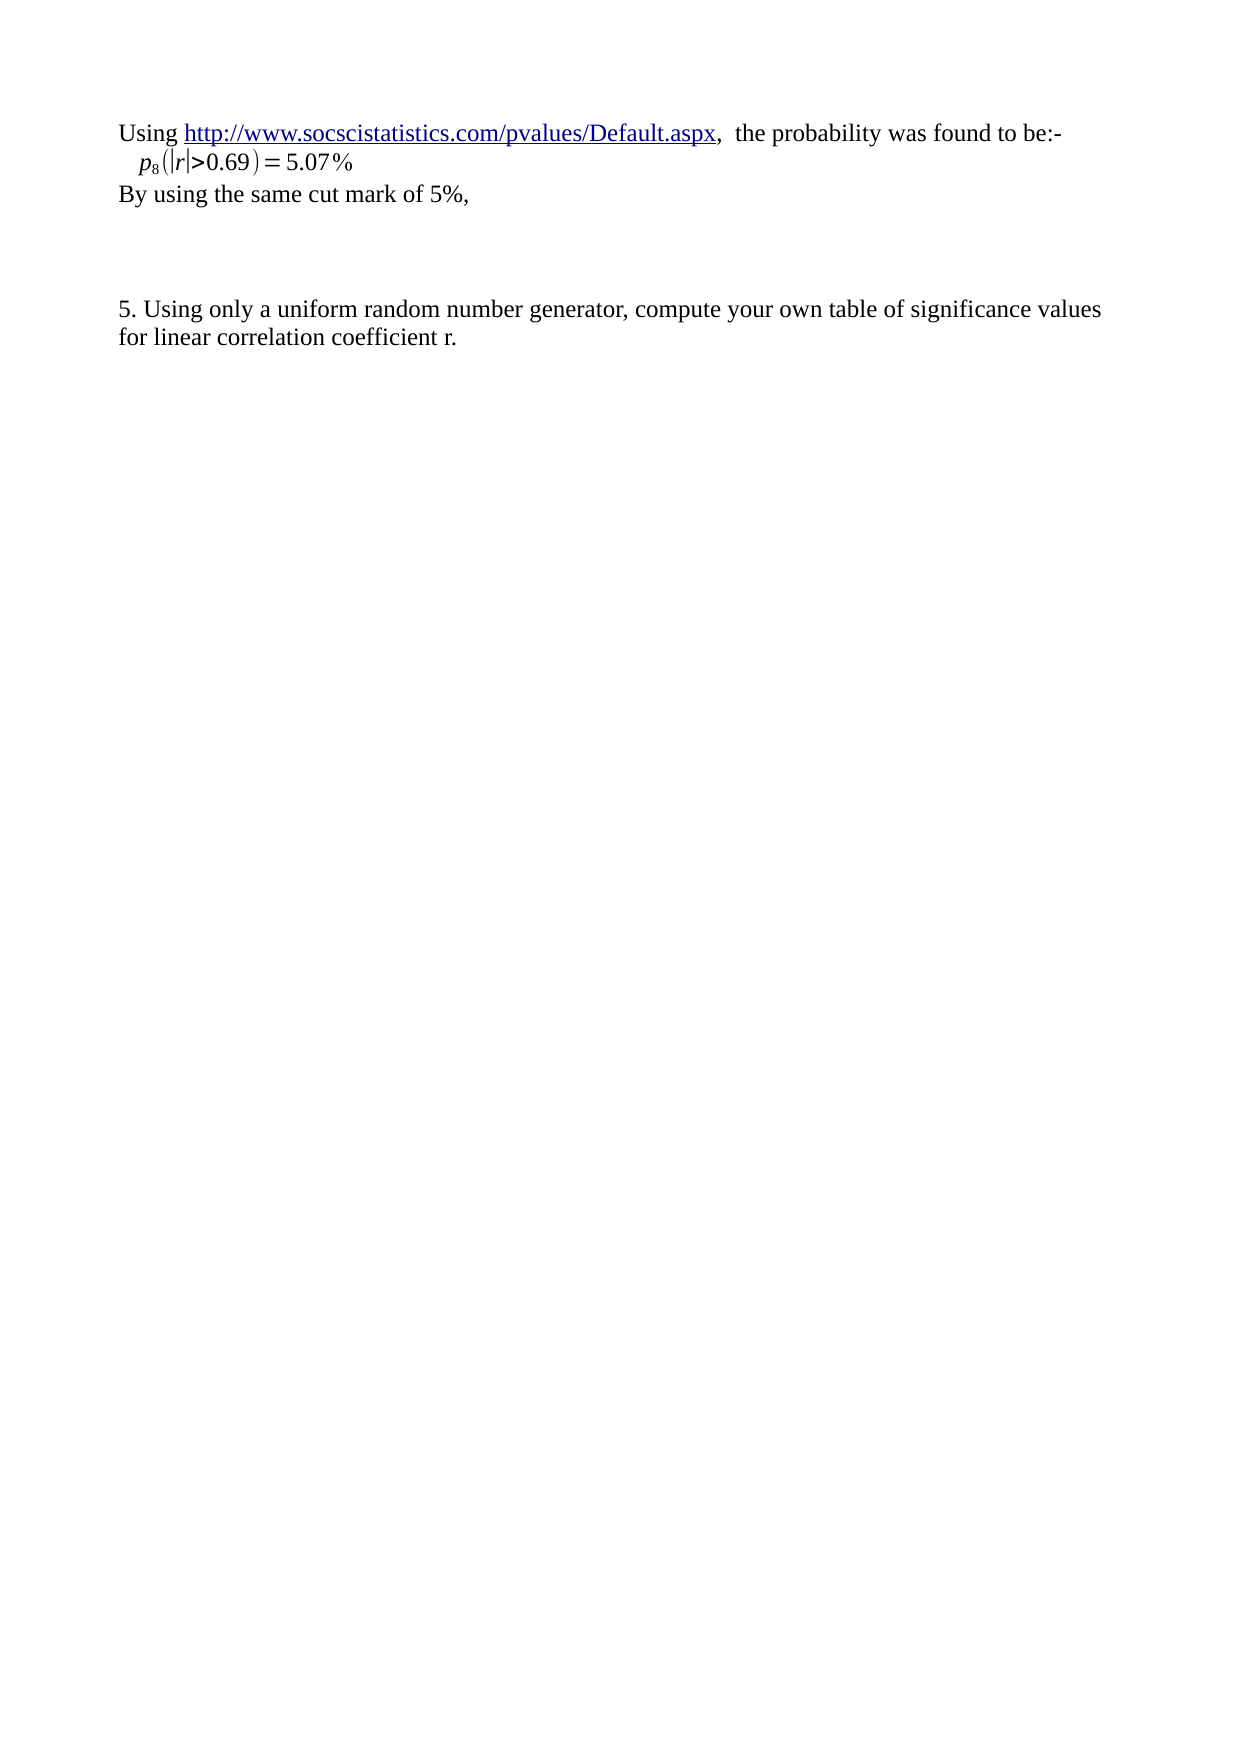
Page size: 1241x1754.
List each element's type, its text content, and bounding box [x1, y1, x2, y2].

text Using http://www.socscistatistics.com/pvalues/Default.aspx, the probability was found to be:- [118, 118, 1122, 179]
text By using the same cut mark of 5%, [118, 179, 1122, 207]
text 5. Using only a uniform random number generator, compute your own table of significance values for linear correlation coefficient r. [118, 294, 1122, 351]
